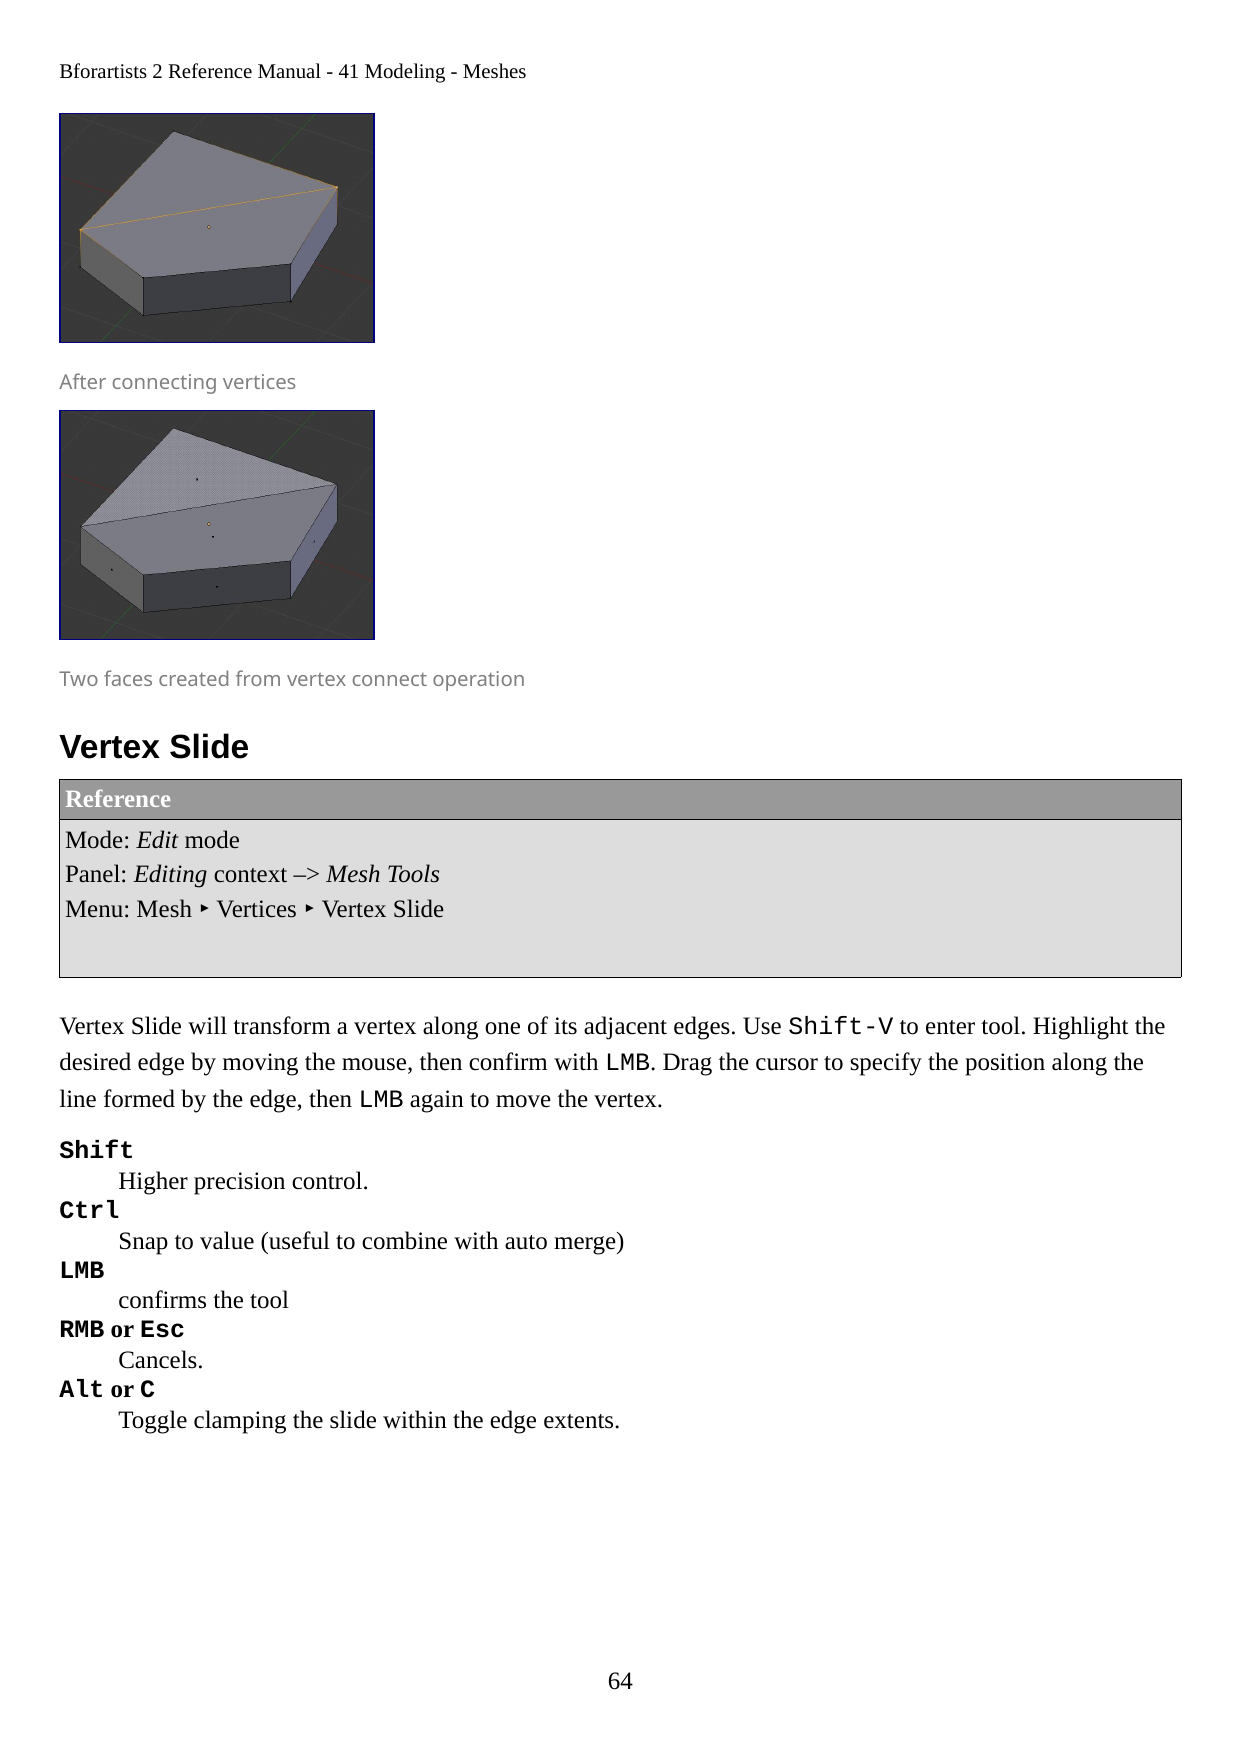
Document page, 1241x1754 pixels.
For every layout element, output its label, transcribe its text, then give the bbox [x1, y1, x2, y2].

list confirms the tool [118, 1286, 1181, 1314]
subtitle RMB or Esc [59, 1314, 1181, 1345]
subtitle Ctrl [59, 1195, 1181, 1226]
subtitle LMB [59, 1255, 1181, 1286]
list Toggle clamping the slide within the edge extents. [118, 1405, 1181, 1433]
list Snap to value (useful to combine with auto merge) [118, 1226, 1181, 1255]
list Cancels. [118, 1345, 1181, 1374]
text After connecting vertices [59, 364, 1181, 395]
text Two faces created from vertex connect operation [59, 661, 1181, 692]
table_header Reference [60, 780, 1181, 819]
subtitle Shift [59, 1136, 1181, 1166]
subtitle Alt or C [59, 1374, 1181, 1405]
text Vertex Slide will transform a vertex along one of its adjacent edges. Use Shift-V to enter tool. Highlight the desired edge by moving the mouse, then confirm with LMB. Drag the cursor to specify the position along the line formed by the edge, then LMB again to move the vertex. [59, 1011, 1181, 1115]
picture [61, 411, 373, 639]
list Higher precision control. [118, 1166, 1181, 1195]
picture [61, 114, 373, 342]
subtitle Vertex Slide [59, 727, 1181, 766]
table_cell Mode: Edit mode Panel: Editing context –> Mesh Tools Menu: Mesh ‣ Vertices ‣ Vertex Slide [60, 820, 1181, 977]
